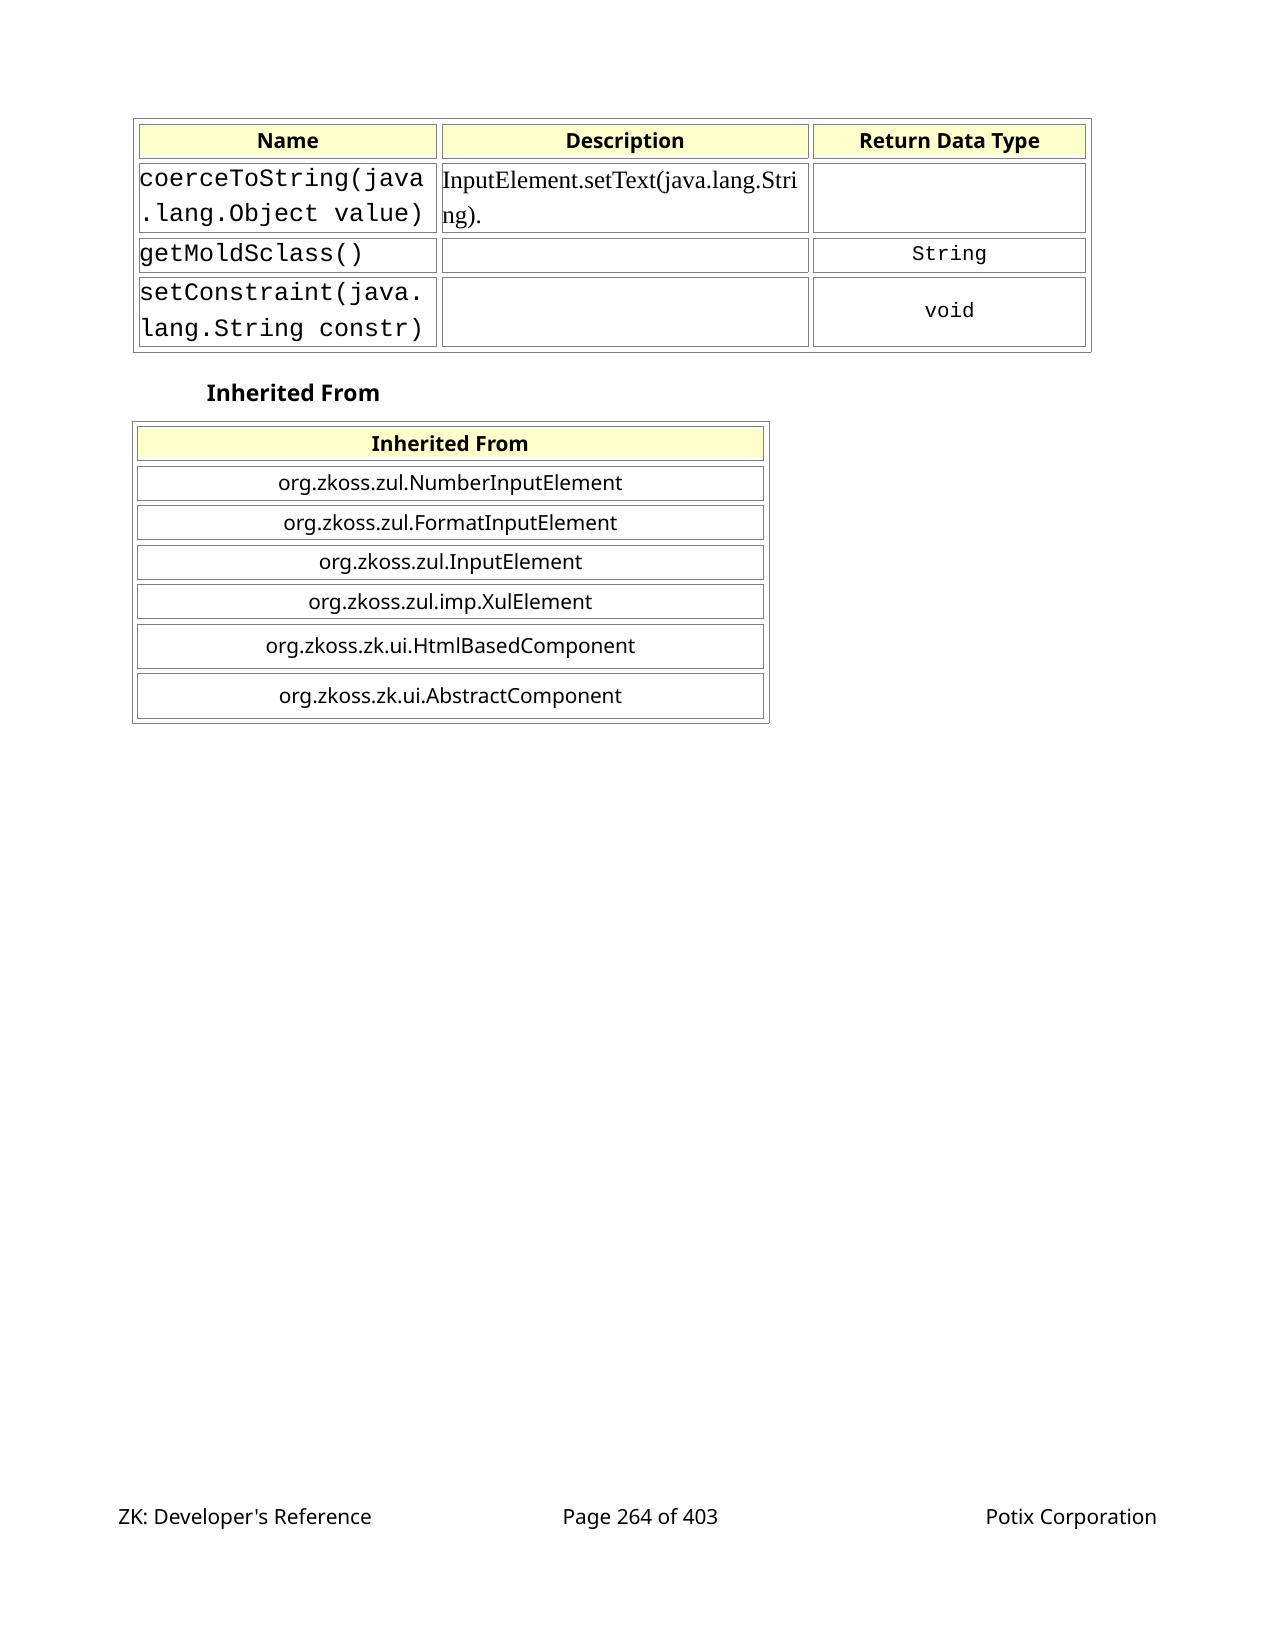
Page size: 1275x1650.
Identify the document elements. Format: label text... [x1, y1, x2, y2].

table_cell org.zkoss.zk.ui.AbstractComponent [134, 668, 766, 718]
subtitle Inherited From [207, 377, 1157, 408]
table_cell String [811, 232, 1088, 272]
table_cell getMoldSclass() [136, 232, 439, 272]
table_cell InputElement.setText(java.lang.String). [439, 158, 811, 232]
table_cell [439, 272, 811, 346]
table_cell [811, 158, 1088, 232]
table_cell setConstraint(java.lang.String constr) [136, 272, 439, 346]
table_cell org.zkoss.zul.imp.XulElement [134, 579, 766, 618]
table_cell [443, 278, 808, 346]
table_cell org.zkoss.zul.InputElement [134, 539, 766, 578]
table_header Name [136, 119, 439, 158]
table_cell coerceToString(java.lang.Object value) [136, 158, 439, 232]
table_cell [443, 239, 808, 272]
table_cell org.zkoss.zul.NumberInputElement [134, 460, 766, 499]
table_header Inherited From [134, 422, 766, 460]
table_header Description [439, 119, 811, 158]
table_header Return Data Type [811, 119, 1088, 158]
table_cell org.zkoss.zul.FormatInputElement [134, 500, 766, 539]
table_cell [439, 232, 811, 272]
table_cell org.zkoss.zk.ui.HtmlBasedComponent [134, 618, 766, 668]
table_cell void [811, 272, 1088, 346]
